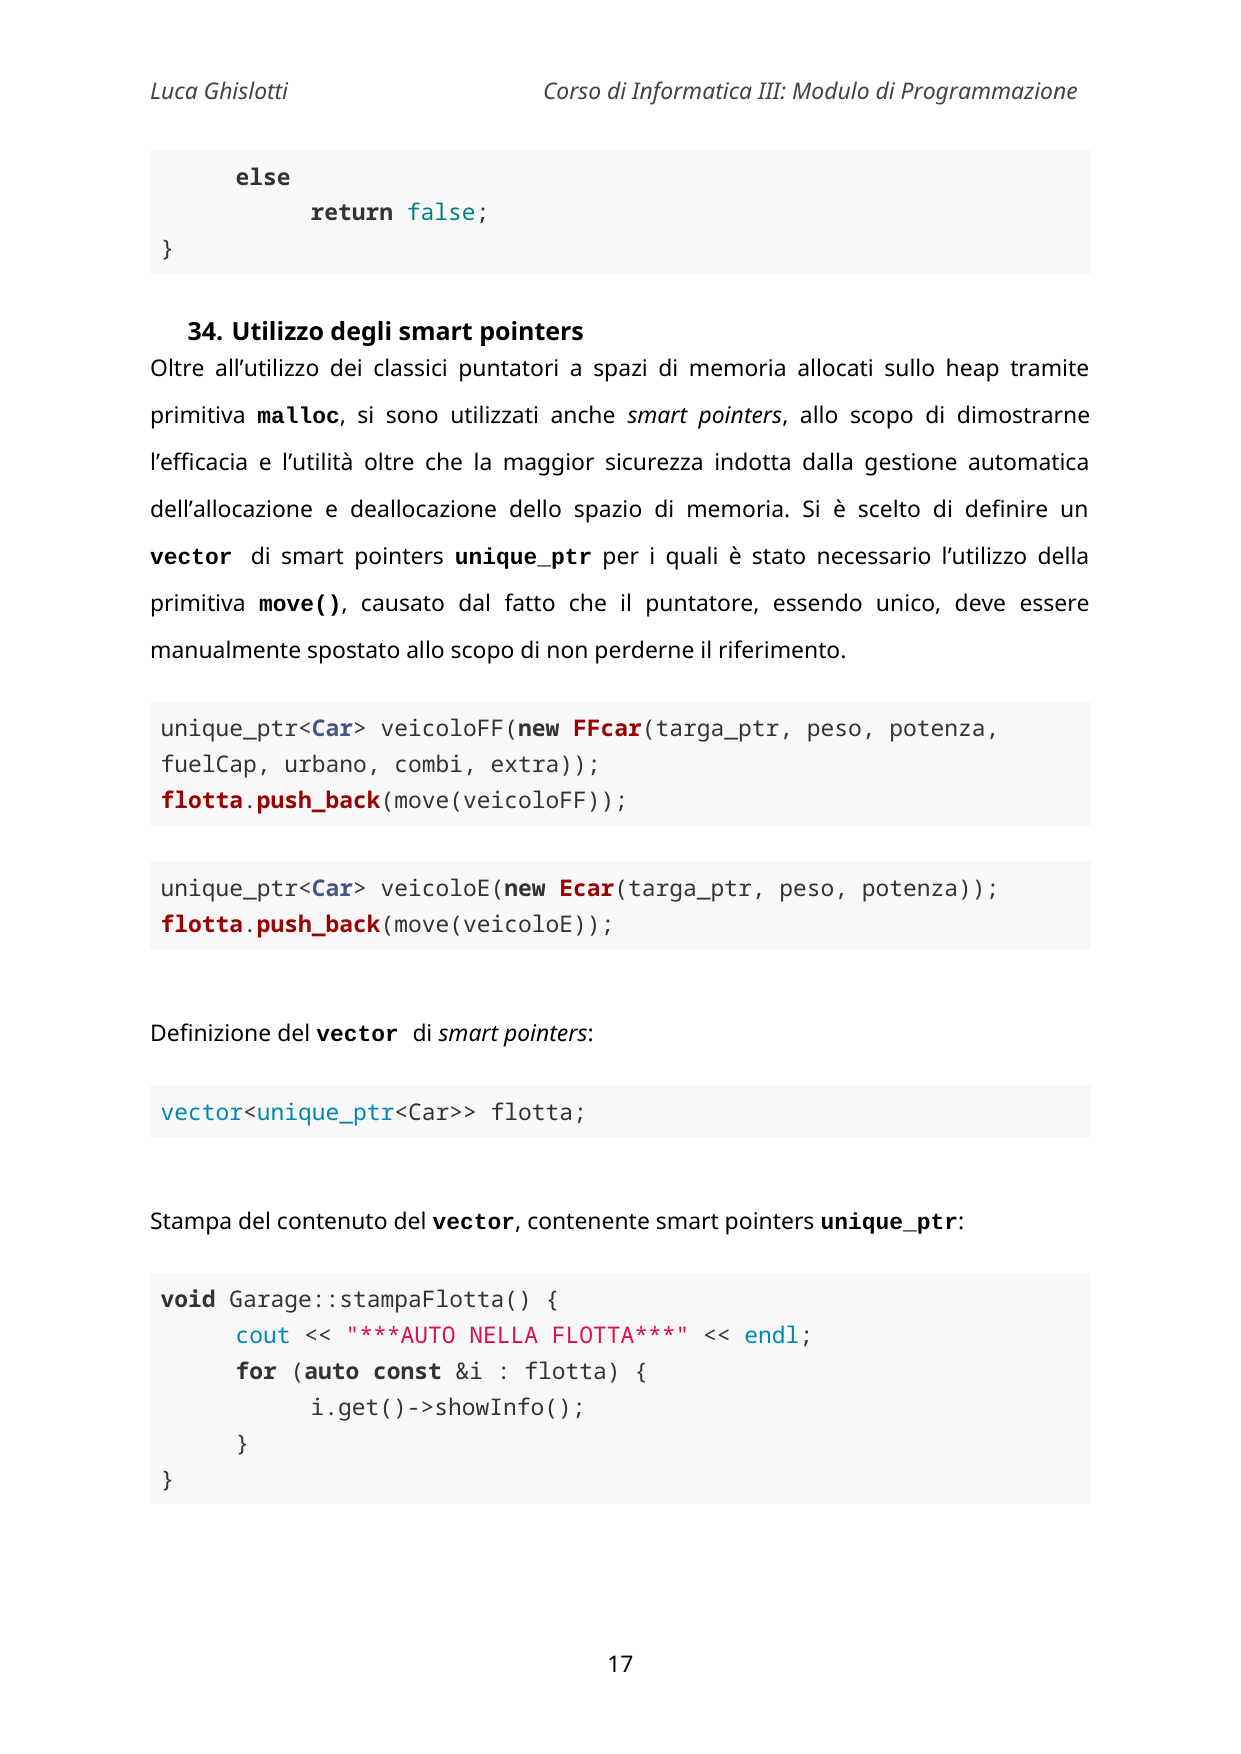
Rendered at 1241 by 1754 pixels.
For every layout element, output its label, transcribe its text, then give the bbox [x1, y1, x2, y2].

table_header unique_ptr<Car> veicoloFF(new FFcar(targa_ptr, peso, potenza, fuelCap, urbano, combi, extra)); flotta.push_back(move(veicoloFF)); [150, 702, 1091, 826]
text Definizione del vector di smart pointers: [150, 1017, 1090, 1048]
table_header else return false; } [150, 150, 1091, 274]
table_header vector<unique_ptr<Car>> flotta; [150, 1085, 1091, 1137]
table_header void Garage::stampaFlotta() { cout << "***AUTO NELLA FLOTTA***" << endl; for (auto const &i : flotta) { i.get()->showInfo(); } } [150, 1273, 1091, 1504]
text Oltre all’utilizzo dei classici puntatori a spazi di memoria allocati sullo heap tramite primitiva malloc, si sono utilizzati anche smart pointers, allo scopo di dimostrarne l’efficacia e l’utilità oltre che la maggior sicurezza indotta dalla gestione automatica dell’allocazione e deallocazione dello spazio di memoria. Si è scelto di definire un vector di smart pointers unique_ptr per i quali è stato necessario l’utilizzo della primitiva move(), causato dal fatto che il puntatore, essendo unico, deve essere manualmente spostato allo scopo di non perderne il riferimento. [150, 352, 1090, 665]
table_header unique_ptr<Car> veicoloE(new Ecar(targa_ptr, peso, potenza)); flotta.push_back(move(veicoloE)); [150, 861, 1091, 949]
subtitle Utilizzo degli smart pointers [187, 313, 1090, 347]
text Stampa del contenuto del vector, contenente smart pointers unique_ptr: [150, 1205, 1090, 1236]
